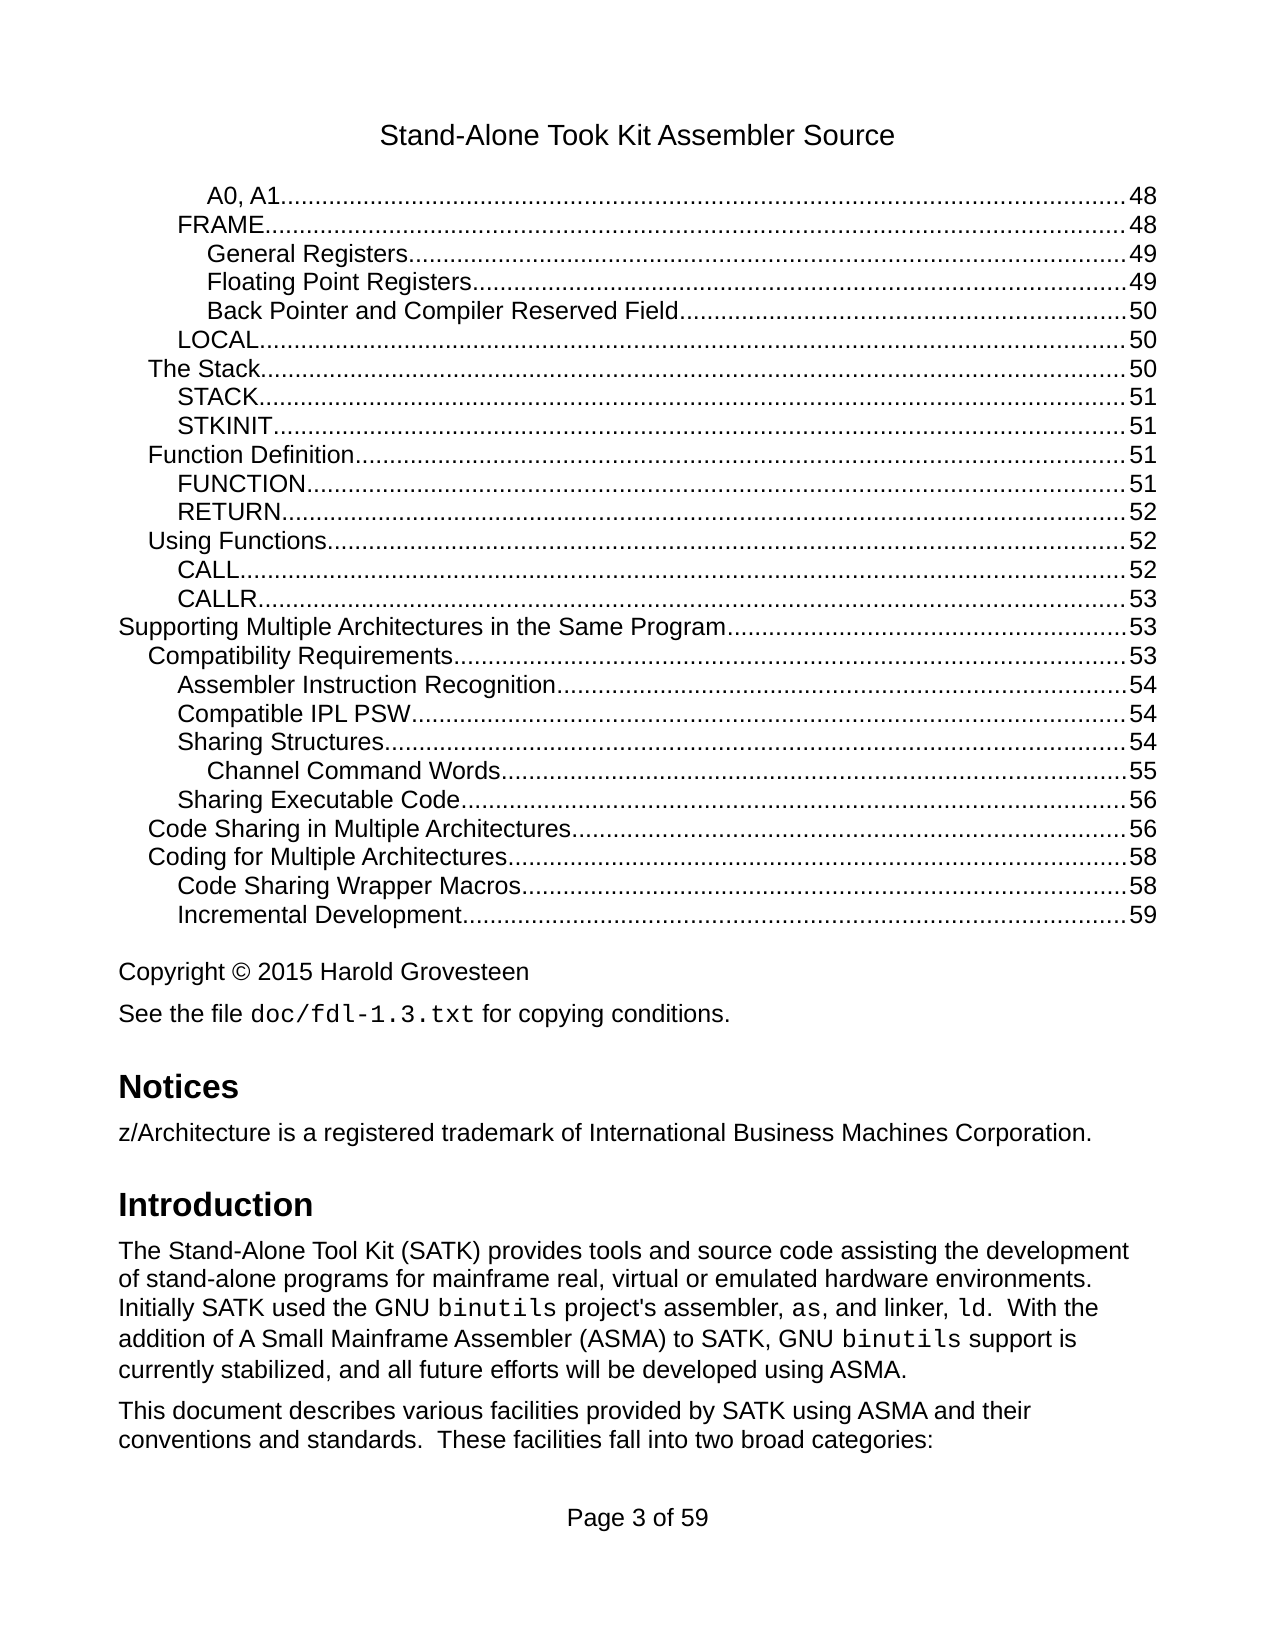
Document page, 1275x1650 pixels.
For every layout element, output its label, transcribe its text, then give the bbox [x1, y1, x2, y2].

text Code Sharing in Multiple Architectures 56 [148, 814, 1157, 842]
text FUNCTION 51 [177, 469, 1157, 497]
text z/Architecture is a registered trademark of International Business Machines Corporation. [118, 1118, 1157, 1147]
text Compatibility Requirements 53 [148, 641, 1157, 670]
text A0, A1 48 [207, 181, 1157, 210]
text Using Functions 52 [148, 526, 1157, 555]
text Coding for Multiple Architectures 58 [148, 842, 1157, 871]
text Sharing Structures 54 [177, 727, 1157, 756]
text STACK 51 [177, 382, 1157, 411]
text Supporting Multiple Architectures in the Same Program 53 [118, 612, 1157, 641]
text The Stack 50 [148, 354, 1157, 382]
text Channel Command Words 55 [207, 756, 1157, 785]
text The Stand-Alone Tool Kit (SATK) provides tools and source code assisting the development of stand-alone programs for mainframe real, virtual or emulated hardware environments. Initially SATK used the GNU binutils project's assembler, as, and linker, ld. With the addition of A Small Mainframe Assembler (ASMA) to SATK, GNU binutils support is currently stabilized, and all future efforts will be developed using ASMA. [118, 1236, 1157, 1384]
text FRAME 48 [177, 210, 1157, 239]
text STKINIT 51 [177, 411, 1157, 440]
text Sharing Executable Code 56 [177, 785, 1157, 814]
text Assembler Instruction Recognition 54 [177, 670, 1157, 699]
text CALL 52 [177, 555, 1157, 584]
text General Registers 49 [207, 239, 1157, 267]
text RETURN 52 [177, 497, 1157, 526]
text Function Definition 51 [148, 440, 1157, 469]
text CALLR 53 [177, 584, 1157, 612]
text See the file doc/fdl-1.3.txt for copying conditions. [118, 999, 1157, 1029]
text Incremental Development 59 [177, 900, 1157, 929]
text This document describes various facilities provided by SATK using ASMA and their conventions and standards. These facilities fall into two broad categories: [118, 1396, 1157, 1454]
text Floating Point Registers 49 [207, 267, 1157, 296]
text Back Pointer and Compiler Reserved Field 50 [207, 296, 1157, 325]
subtitle Introduction [118, 1184, 1157, 1223]
text Copyright © 2015 Harold Grovesteen [118, 957, 1157, 986]
text Compatible IPL PSW 54 [177, 699, 1157, 727]
text LOCAL 50 [177, 325, 1157, 354]
subtitle Notices [118, 1067, 1157, 1106]
text Code Sharing Wrapper Macros 58 [177, 871, 1157, 900]
